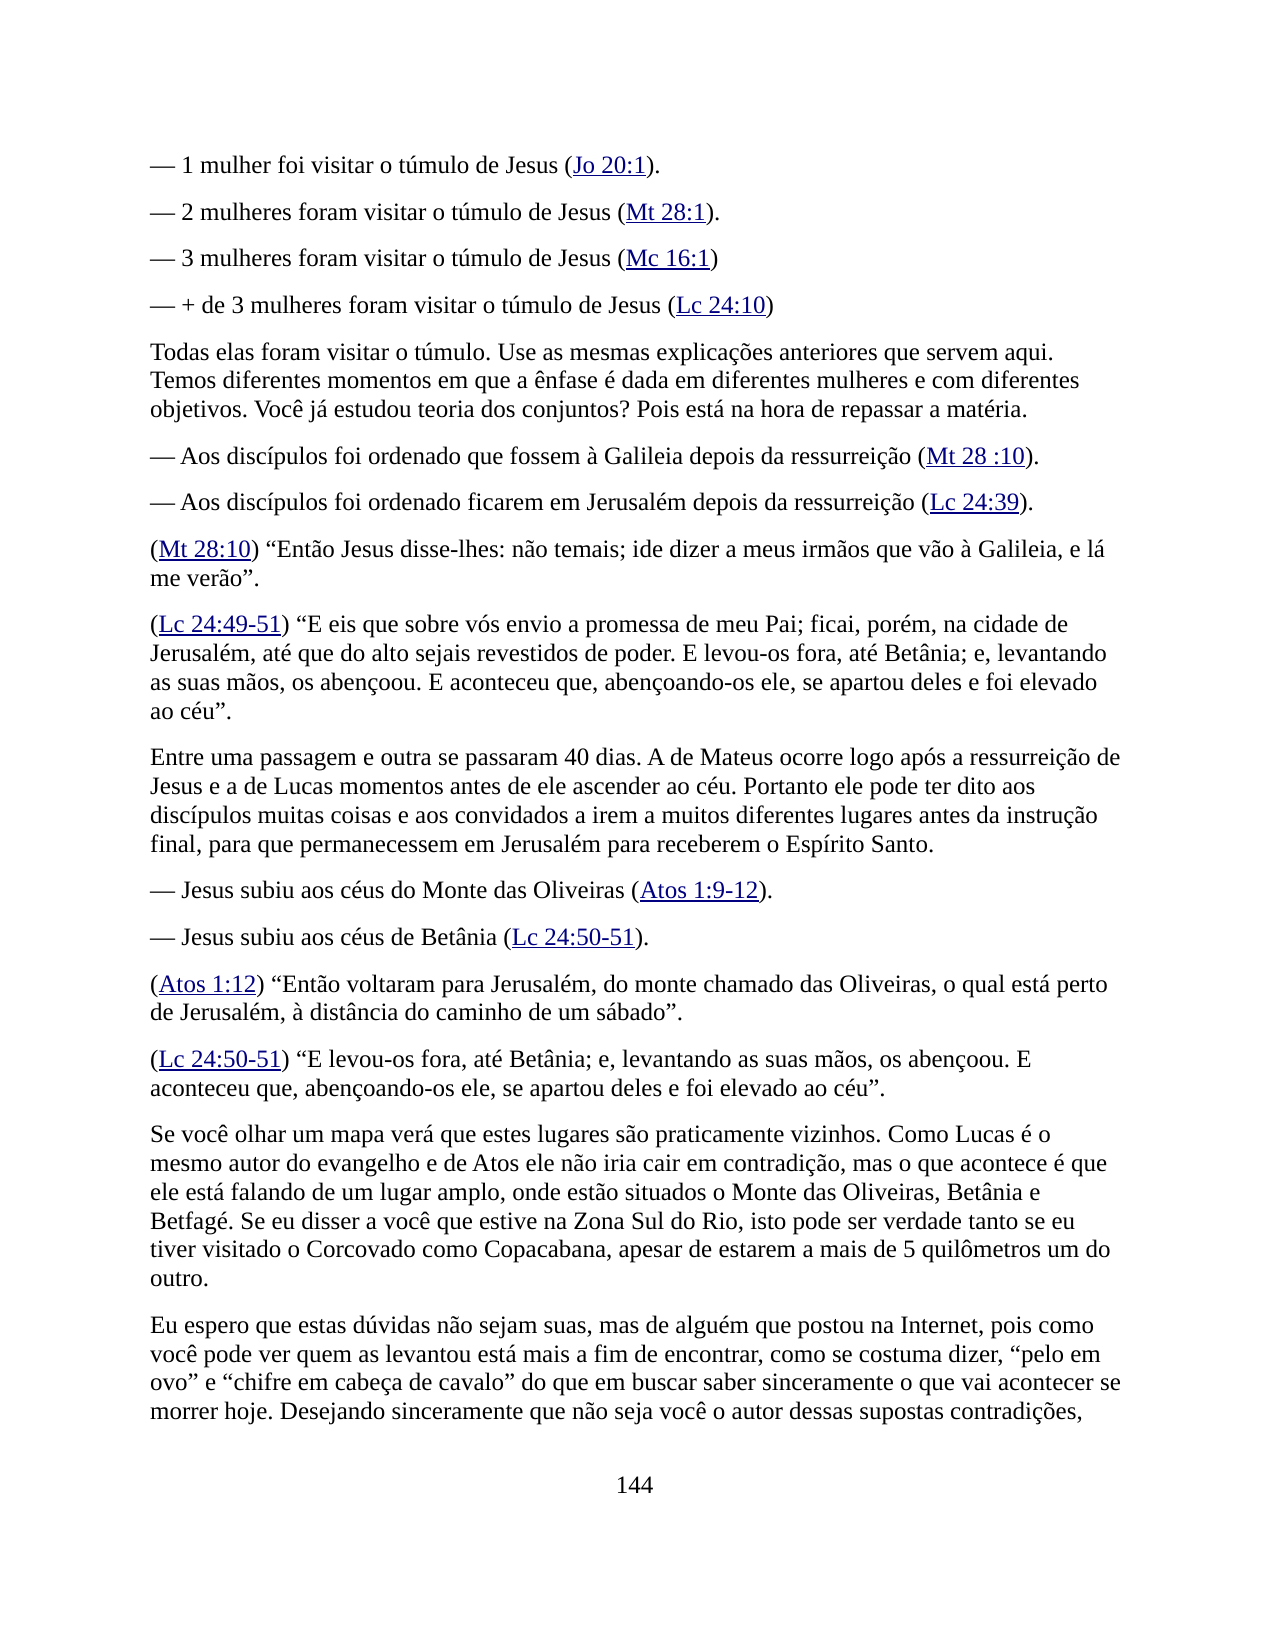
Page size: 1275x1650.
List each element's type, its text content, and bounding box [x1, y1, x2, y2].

text — + de 3 mulheres foram visitar o túmulo de Jesus (Lc 24:10) [150, 290, 1125, 319]
text Se você olhar um mapa verá que estes lugares são praticamente vizinhos. Como Lucas é o mesmo autor do evangelho e de Atos ele não iria cair em contradição, mas o que acontece é que ele está falando de um lugar amplo, onde estão situados o Monte das Oliveiras, Betânia e Betfagé. Se eu disser a você que estive na Zona Sul do Rio, isto pode ser verdade tanto se eu tiver visitado o Corcovado como Copacabana, apesar de estarem a mais de 5 quilômetros um do outro. [150, 1119, 1125, 1292]
text — Aos discípulos foi ordenado que fossem à Galileia depois da ressurreição (Mt 28 :10). [150, 441, 1125, 469]
text — Aos discípulos foi ordenado ficarem em Jerusalém depois da ressurreição (Lc 24:39). [150, 487, 1125, 516]
text (Atos 1:12) “Então voltaram para Jerusalém, do monte chamado das Oliveiras, o qual está perto de Jerusalém, à distância do caminho de um sábado”. [150, 969, 1125, 1026]
text (Lc 24:50-51) “E levou-os fora, até Betânia; e, levantando as suas mãos, os abençoou. E aconteceu que, abençoando-os ele, se apartou deles e foi elevado ao céu”. [150, 1044, 1125, 1102]
text (Mt 28:10) “Então Jesus disse-lhes: não temais; ide dizer a meus irmãos que vão à Galileia, e lá me verão”. [150, 534, 1125, 592]
text Eu espero que estas dúvidas não sejam suas, mas de alguém que postou na Internet, pois como você pode ver quem as levantou está mais a fim de encontrar, como se costuma dizer, “pelo em ovo” e “chifre em cabeça de cavalo” do que em buscar saber sinceramente o que vai acontecer se morrer hoje. Desejando sinceramente que não seja você o autor dessas supostas contradições, [150, 1310, 1125, 1425]
text Todas elas foram visitar o túmulo. Use as mesmas explicações anteriores que servem aqui. Temos diferentes momentos em que a ênfase é dada em diferentes mulheres e com diferentes objetivos. Você já estudou teoria dos conjuntos? Pois está na hora de repassar a matéria. [150, 337, 1125, 423]
text (Lc 24:49-51) “E eis que sobre vós envio a promessa de meu Pai; ficai, porém, na cidade de Jerusalém, até que do alto sejais revestidos de poder. E levou-os fora, até Betânia; e, levantando as suas mãos, os abençoou. E aconteceu que, abençoando-os ele, se apartou deles e foi elevado ao céu”. [150, 609, 1125, 724]
text — Jesus subiu aos céus do Monte das Oliveiras (Atos 1:9-12). [150, 875, 1125, 904]
text — 2 mulheres foram visitar o túmulo de Jesus (Mt 28:1). [150, 197, 1125, 225]
text — 3 mulheres foram visitar o túmulo de Jesus (Mc 16:1) [150, 243, 1125, 272]
text Entre uma passagem e outra se passaram 40 dias. A de Mateus ocorre logo após a ressurreição de Jesus e a de Lucas momentos antes de ele ascender ao céu. Portanto ele pode ter dito aos discípulos muitas coisas e aos convidados a irem a muitos diferentes lugares antes da instrução final, para que permanecessem em Jerusalém para receberem o Espírito Santo. [150, 742, 1125, 857]
text — Jesus subiu aos céus de Betânia (Lc 24:50-51). [150, 922, 1125, 951]
text — 1 mulher foi visitar o túmulo de Jesus (Jo 20:1). [150, 150, 1125, 179]
